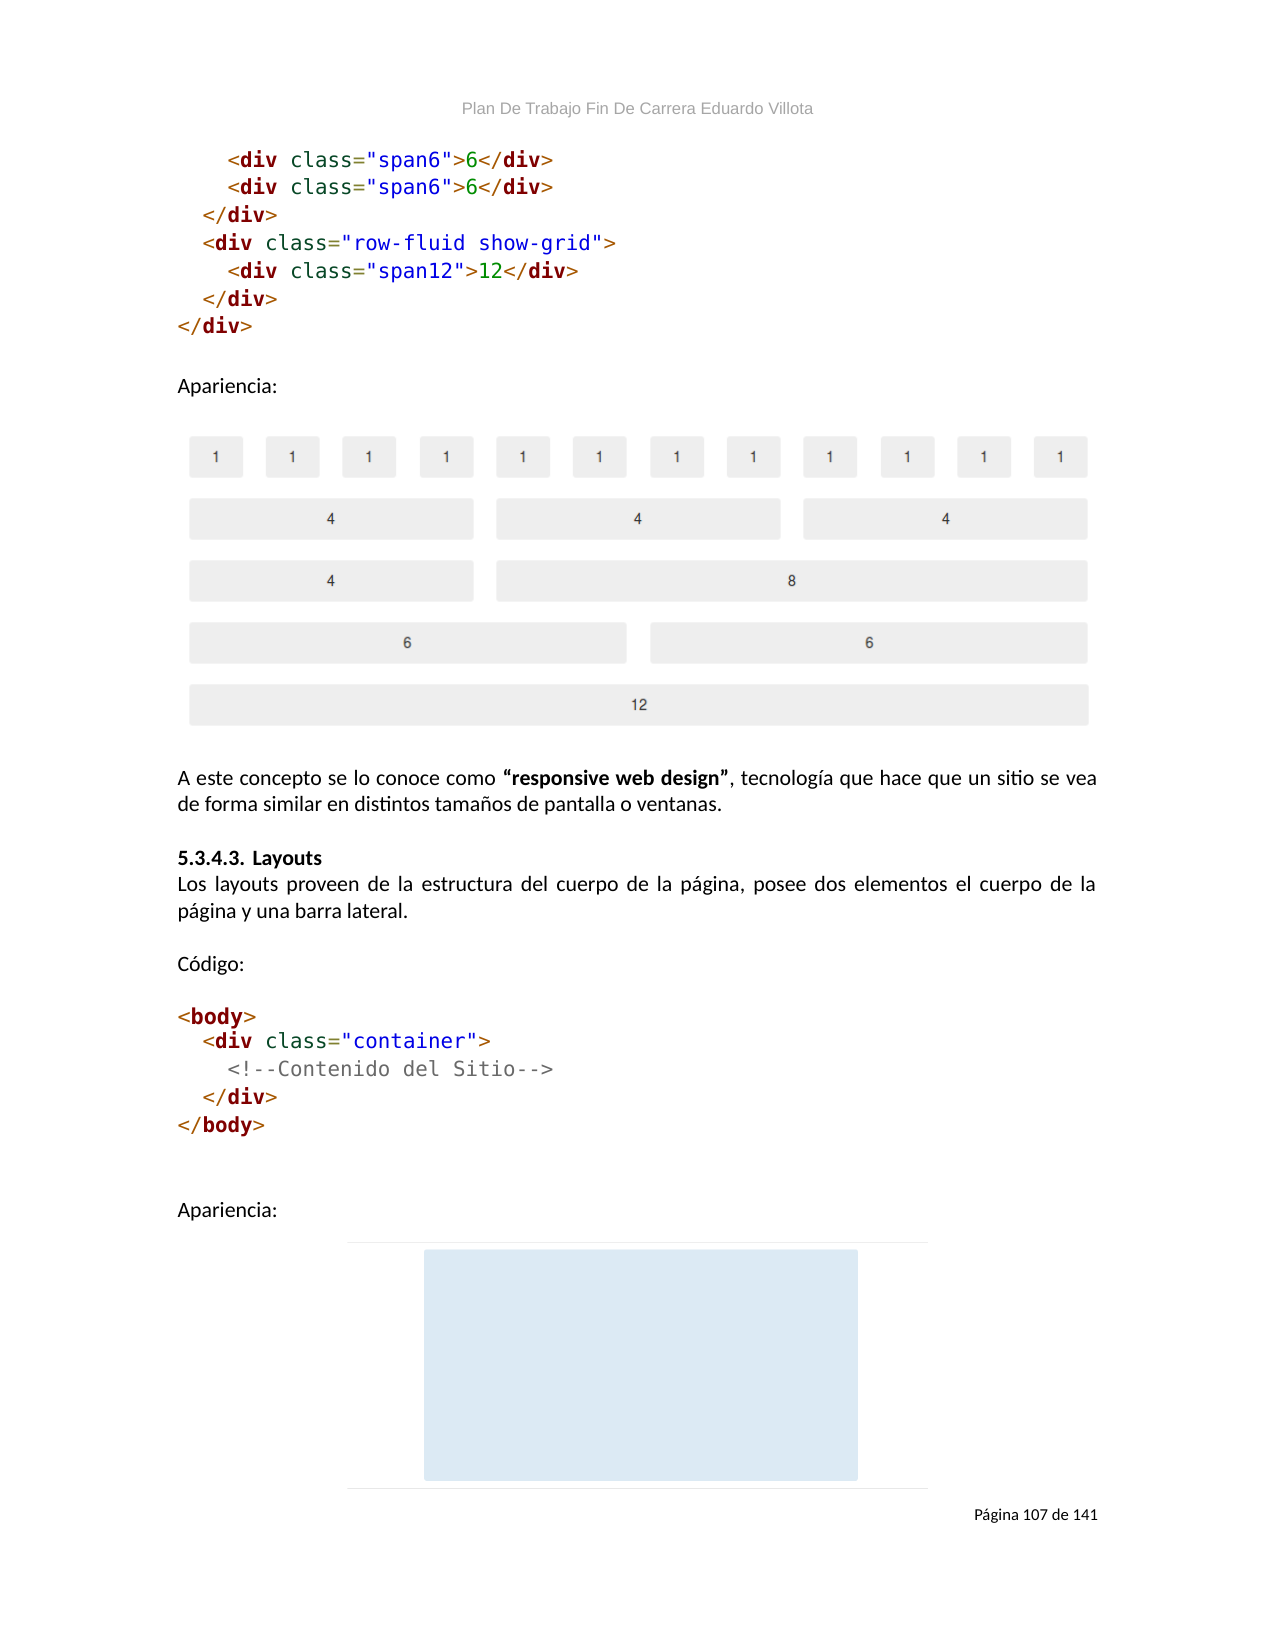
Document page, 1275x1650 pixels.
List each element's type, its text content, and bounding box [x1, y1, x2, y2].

text <body> [177, 1004, 1098, 1029]
text </div> [177, 203, 1098, 227]
text <div class="container"> [177, 1029, 1098, 1053]
text Los layouts proveen de la estructura del cuerpo de la página, posee dos elementos el cuerpo de la página y una barra lateral. [177, 870, 1098, 924]
text <div class="span6">6</div> [177, 175, 1098, 200]
picture [347, 1242, 928, 1489]
text </div> [177, 1085, 1098, 1109]
picture [177, 425, 1098, 737]
text <div class="row-fluid show-grid"> [177, 231, 1098, 255]
text </div> [177, 287, 1098, 311]
text Código: [177, 950, 1098, 977]
text </body> [177, 1113, 1098, 1137]
text </div> [177, 314, 1098, 339]
text <!--Contenido del Sitio--> [177, 1057, 1098, 1081]
text <div class="span12">12</div> [177, 259, 1098, 283]
text Apariencia: [177, 372, 1098, 398]
text 5.3.4.3. Layouts [177, 844, 1098, 870]
text <div class="span6">6</div> [177, 148, 1098, 172]
text Apariencia: [177, 1197, 1098, 1223]
text A este concepto se lo conoce como “responsive web design”, tecnología que hace que un sitio se vea de forma similar en distintos tamaños de pantalla o ventanas. [177, 764, 1098, 817]
